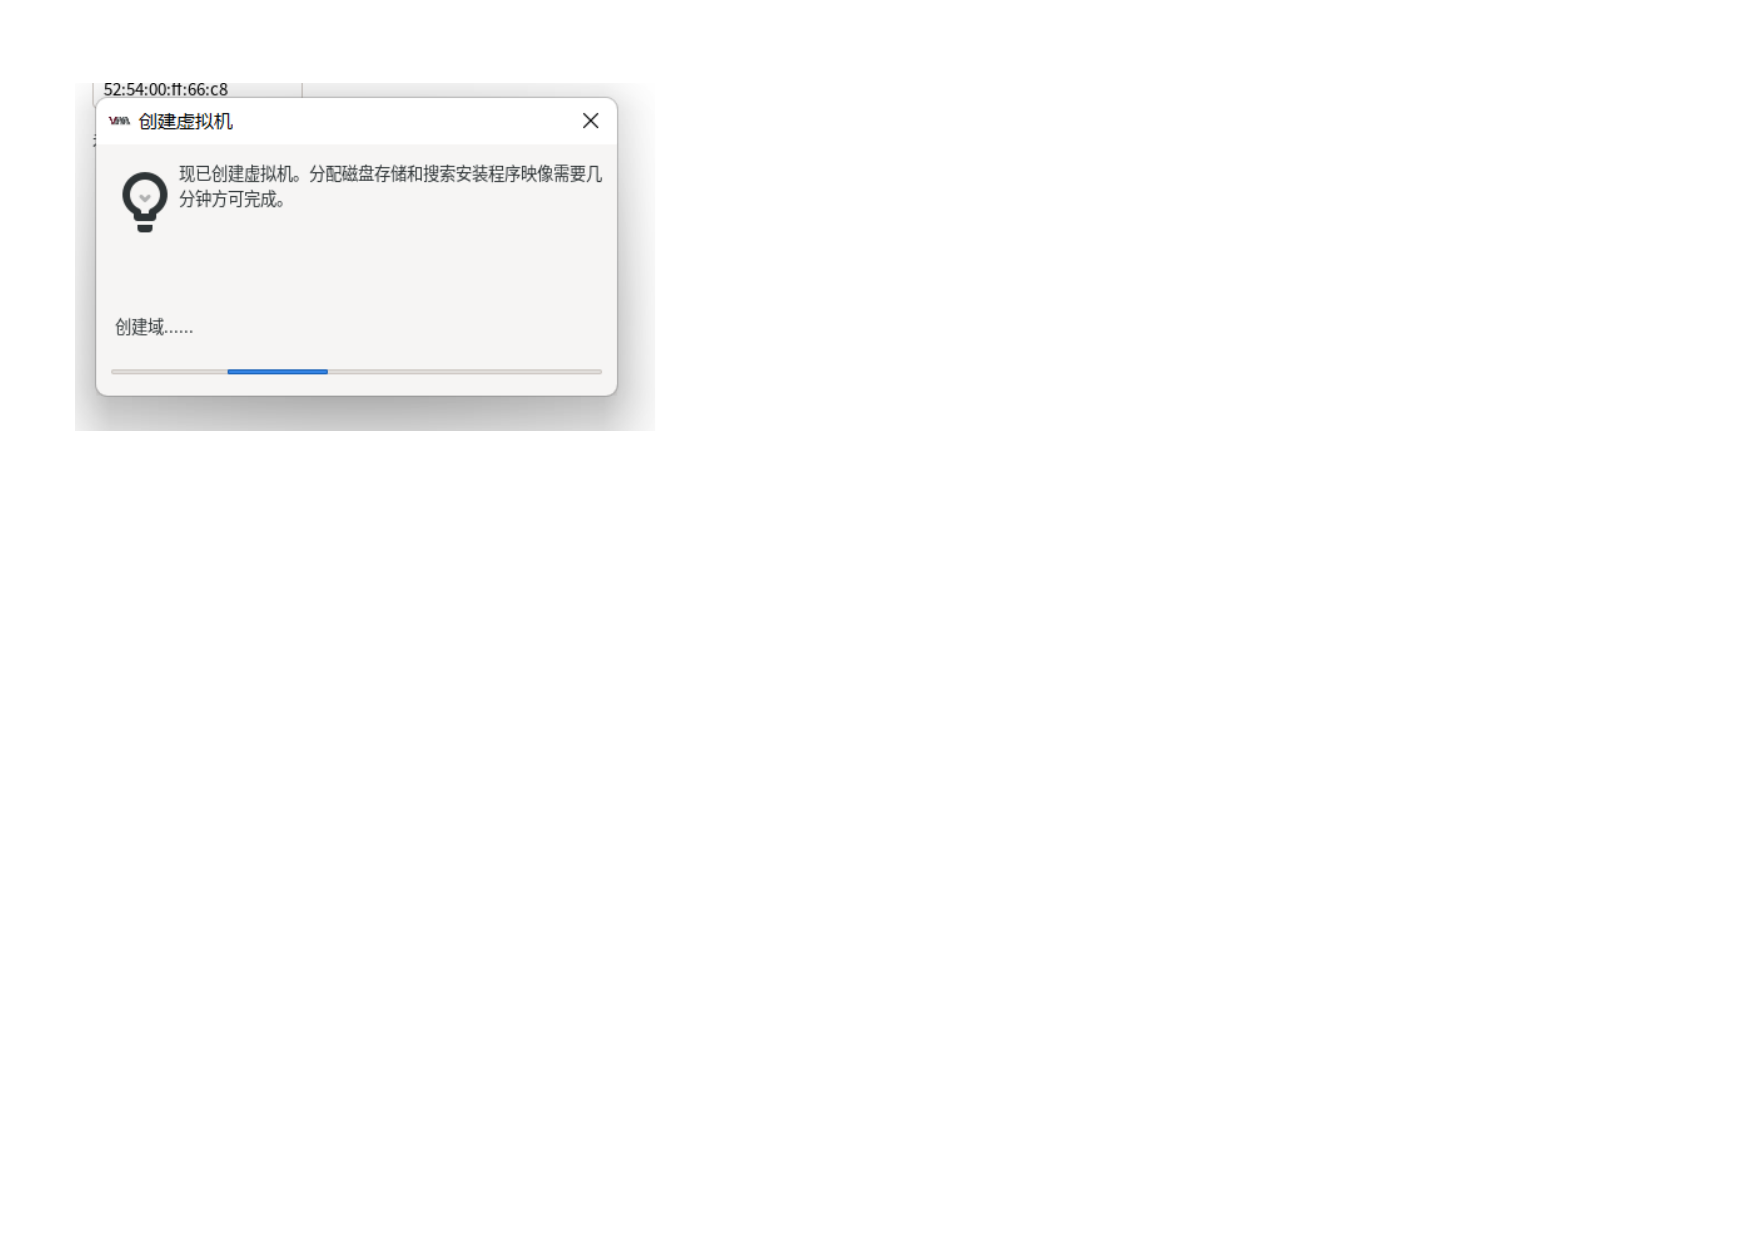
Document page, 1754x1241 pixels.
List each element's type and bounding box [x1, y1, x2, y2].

picture [75, 83, 655, 431]
